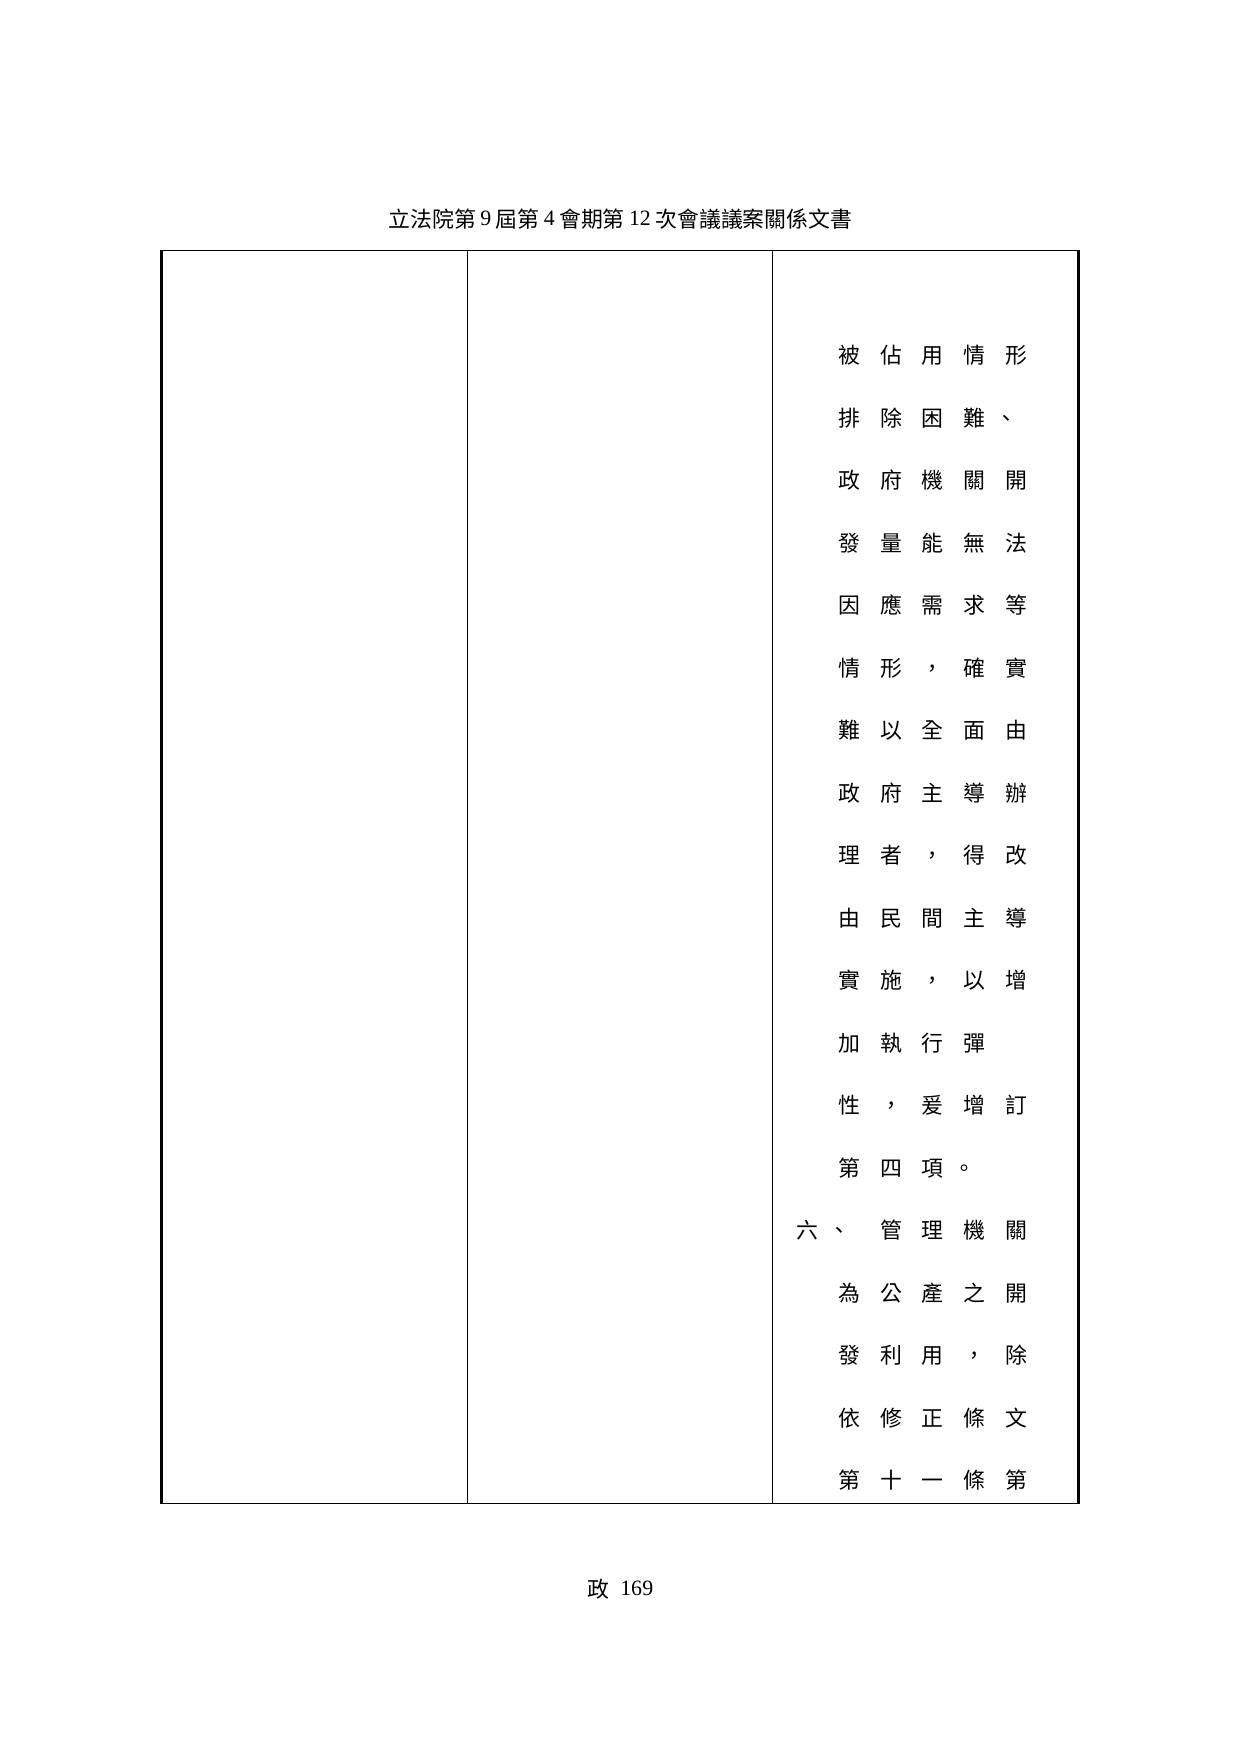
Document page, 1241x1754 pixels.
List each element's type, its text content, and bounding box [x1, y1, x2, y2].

table_cell [163, 251, 467, 1503]
table_cell [468, 251, 772, 1503]
table_cell 被佔用情形排除困難、政府機關開發量能無法因應需求等情形，確實難以全面由政府主導辦理者，得改由民間主導實施，以增加執行彈性，爰增訂第四項。 六、管理機關為公產之開發利用，除依修正條文第十一條第 [773, 251, 1077, 1503]
